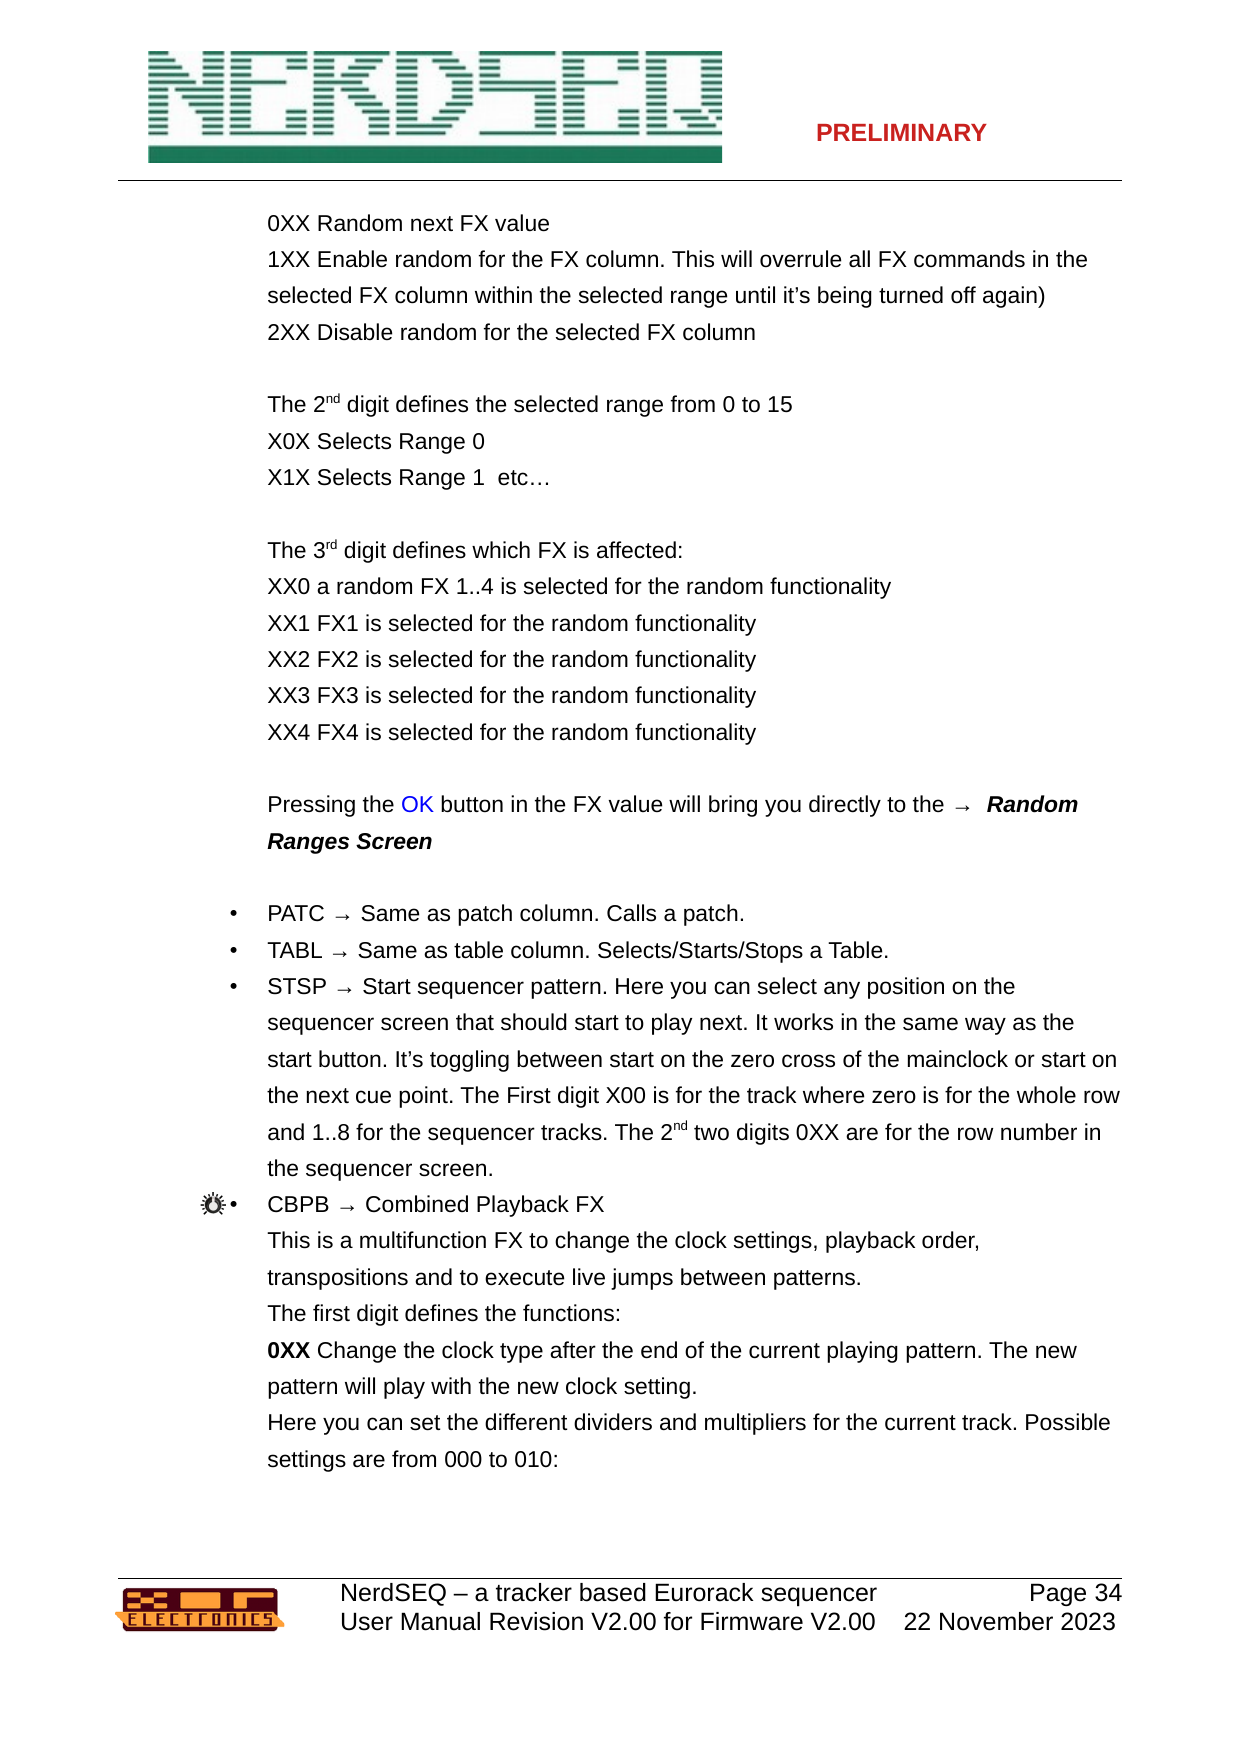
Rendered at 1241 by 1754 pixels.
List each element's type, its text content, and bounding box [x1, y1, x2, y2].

list 2XX Disable random for the selected FX column [229, 319, 1122, 345]
picture [200, 1192, 226, 1218]
list CBPB → Combined Playback FX This is a multifunction FX to change the clock settings, playback order, transpositions and to execute live jumps between patterns. [229, 1191, 1122, 1290]
list 0XX Random next FX value 1XX Enable random for the FX column. This will overrule all FX commands in the selected FX column within the selected range until it’s being turned off again) [229, 209, 1122, 309]
list XX0 a random FX 1..4 is selected for the random functionality XX1 FX1 is selected for the random functionality XX2 FX2 is selected for the random functionality XX3 FX3 is selected for the random functionality XX4 FX4 is selected for the random functionality [229, 573, 1122, 745]
picture [148, 51, 723, 163]
list STSP → Start sequencer pattern. Here you can select any position on the sequencer screen that should start to play next. It works in the same way as the start button. It’s toggling between start on the zero cross of the mainclock or start on the next cue point. The First digit X00 is for the track where zero is for the whole row and 1..8 for the sequencer tracks. The 2nd two digits 0XX are for the row number in the sequencer screen. [229, 973, 1122, 1181]
picture [115, 1584, 285, 1634]
list 0XX Change the clock type after the end of the current playing pattern. The new pattern will play with the new clock setting. Here you can set the different dividers and multipliers for the current track. Possible settings are from 000 to 010: [229, 1337, 1122, 1472]
list The 2nd digit defines the selected range from 0 to 15 X0X Selects Range 0 X1X Selects Range 1 etc… The 3rd digit defines which FX is affected: [229, 355, 1122, 563]
list PATC → Same as patch column. Calls a patch. [229, 900, 1122, 927]
list TABL → Same as table column. Selects/Starts/Stops a Table. [229, 937, 1122, 963]
list Pressing the OK button in the FX value will bring you directly to the → Random Ranges Screen [229, 791, 1122, 854]
list The first digit defines the functions: [229, 1300, 1122, 1327]
